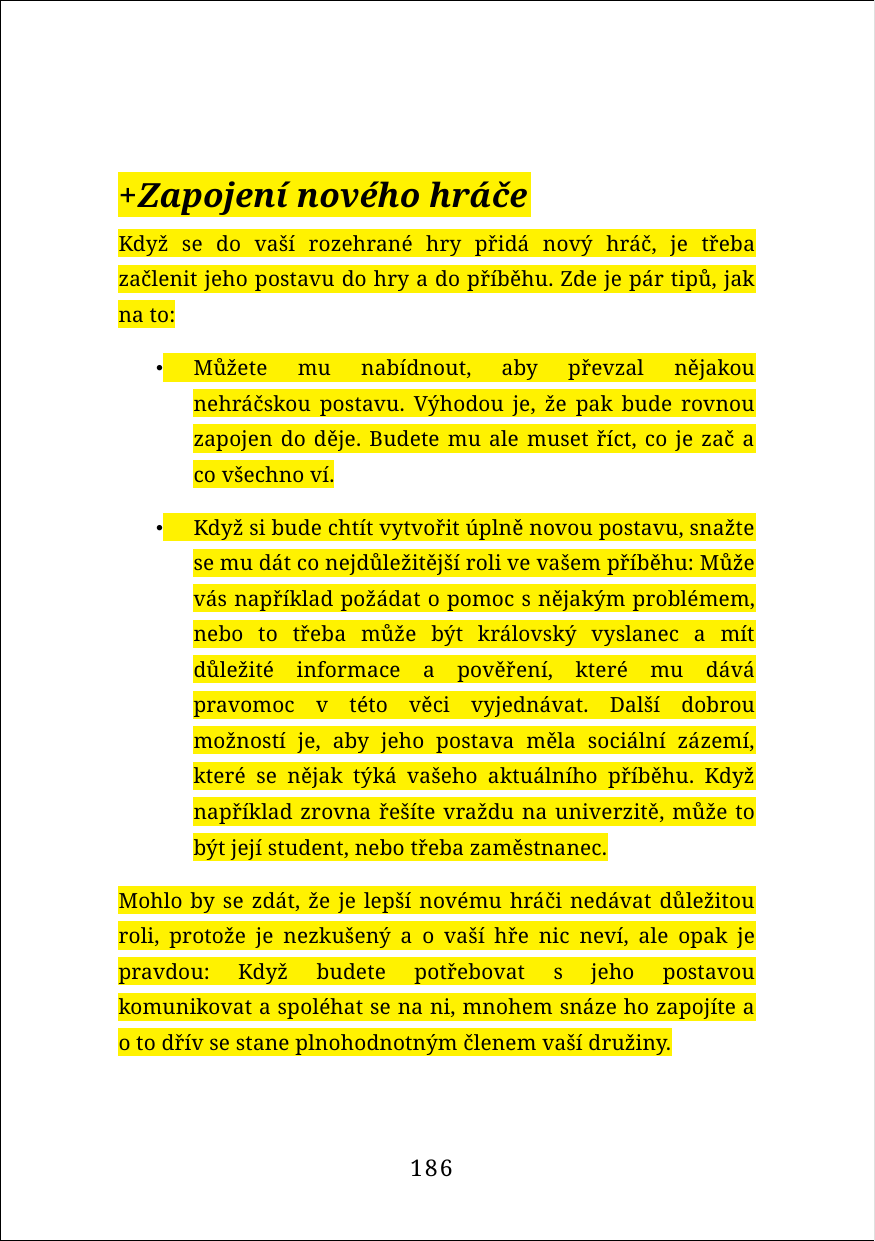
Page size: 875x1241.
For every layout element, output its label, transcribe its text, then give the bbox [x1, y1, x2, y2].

subtitle +Zapojení nového hráče [118, 172, 756, 217]
text Když se do vaší rozehrané hry přidá nový hráč, je třeba začlenit jeho postavu do hry a do příběhu. Zde je pár tipů, jak na to: [118, 229, 756, 328]
text Mohlo by se zdát, že je lepší novému hráči nedávat důležitou roli, protože je nezkušený a o vaší hře nic neví, ale opak je pravdou: Když budete potřebovat s jeho postavou komunikovat a spoléhat se na ni, mnohem snáze ho zapojíte a o to dřív se stane plnohodnotným členem vaší družiny. [118, 886, 756, 1056]
list Můžete mu nabídnout, aby převzal nějakou nehráčskou postavu. Výhodou je, že pak bude rovnou zapojen do děje. Budete mu ale muset říct, co je zač a co všechno ví. [156, 353, 756, 488]
list Když si bude chtít vytvořit úplně novou postavu, snažte se mu dát co nejdůležitější roli ve vašem příběhu: Může vás například požádat o pomoc s nějakým problémem, nebo to třeba může být královský vyslanec a mít důležité informace a pověření, které mu dává pravomoc v této věci vyjednávat. Další dobrou možností je, aby jeho postava měla sociální zázemí, které se nějak týká vašeho aktuálního příběhu. Když například zrovna řešíte vraždu na univerzitě, může to být její student, nebo třeba zaměstnanec. [156, 513, 756, 861]
